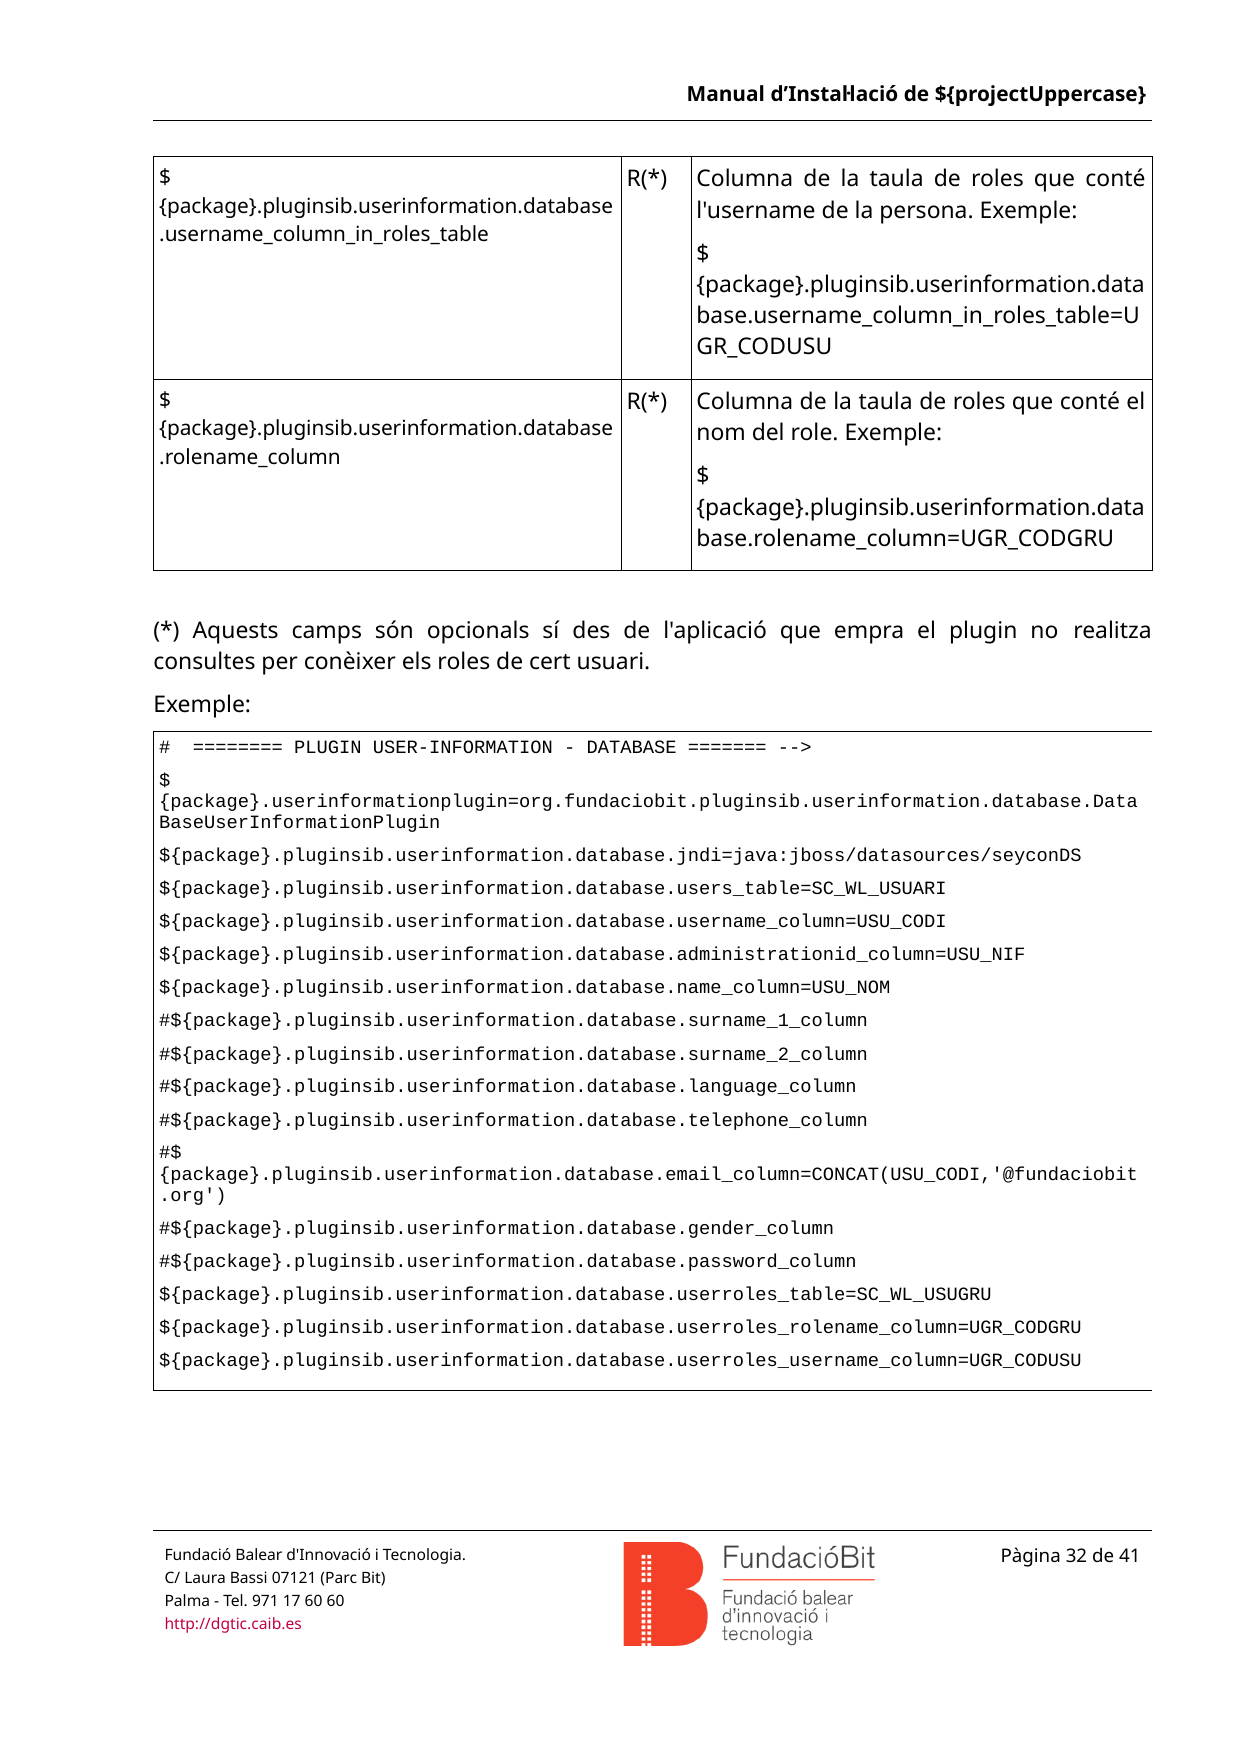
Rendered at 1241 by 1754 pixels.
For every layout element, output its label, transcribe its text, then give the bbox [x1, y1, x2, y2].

table_cell Columna de la taula de roles que conté el nom del role. Exemple: ${package}.pluginsib.userinformation.database.rolename_column=UGR_CODGRU [692, 380, 1152, 570]
table_cell Columna de la taula de roles que conté l'username de la persona. Exemple: ${package}.pluginsib.userinformation.database.username_column_in_roles_table=UGR_CODUSU [692, 157, 1152, 379]
table_cell ${package}.pluginsib.userinformation.database.rolename_column [154, 380, 621, 570]
table_cell ${package}.pluginsib.userinformation.database.username_column_in_roles_table [154, 157, 621, 379]
text Exemple: [153, 688, 1152, 719]
table_header # ======== PLUGIN USER-INFORMATION - DATABASE ======= --> ${package}.userinformationplugin=org.fundaciobit.pluginsib.userinformation.database.DataBaseUserInformationPlugin ${package}.pluginsib.userinformation.database.jndi=java:jboss/datasources/seyconDS ${package}.pluginsib.userinformation.database.users_table=SC_WL_USUARI ${package}.pluginsib.userinformation.database.username_column=USU_CODI ${package}.pluginsib.userinformation.database.administrationid_column=USU_NIF ${package}.pluginsib.userinformation.database.name_column=USU_NOM #${package}.pluginsib.userinformation.database.surname_1_column #${package}.pluginsib.userinformation.database.surname_2_column #${package}.pluginsib.userinformation.database.language_column #${package}.pluginsib.userinformation.database.telephone_column #${package}.pluginsib.userinformation.database.email_column=CONCAT(USU_CODI,'@fundaciobit.org') #${package}.pluginsib.userinformation.database.gender_column #${package}.pluginsib.userinformation.database.password_column ${package}.pluginsib.userinformation.database.userroles_table=SC_WL_USUGRU ${package}.pluginsib.userinformation.database.userroles_rolename_column=UGR_CODGRU ${package}.pluginsib.userinformation.database.userroles_username_column=UGR_CODUSU [154, 732, 1152, 1390]
table_cell R(*) [622, 380, 691, 570]
picture [623, 1542, 875, 1646]
text (*) Aquests camps són opcionals sí des de l'aplicació que empra el plugin no realitza consultes per conèixer els roles de cert usuari. [153, 613, 1152, 676]
table_cell R(*) [622, 157, 691, 379]
